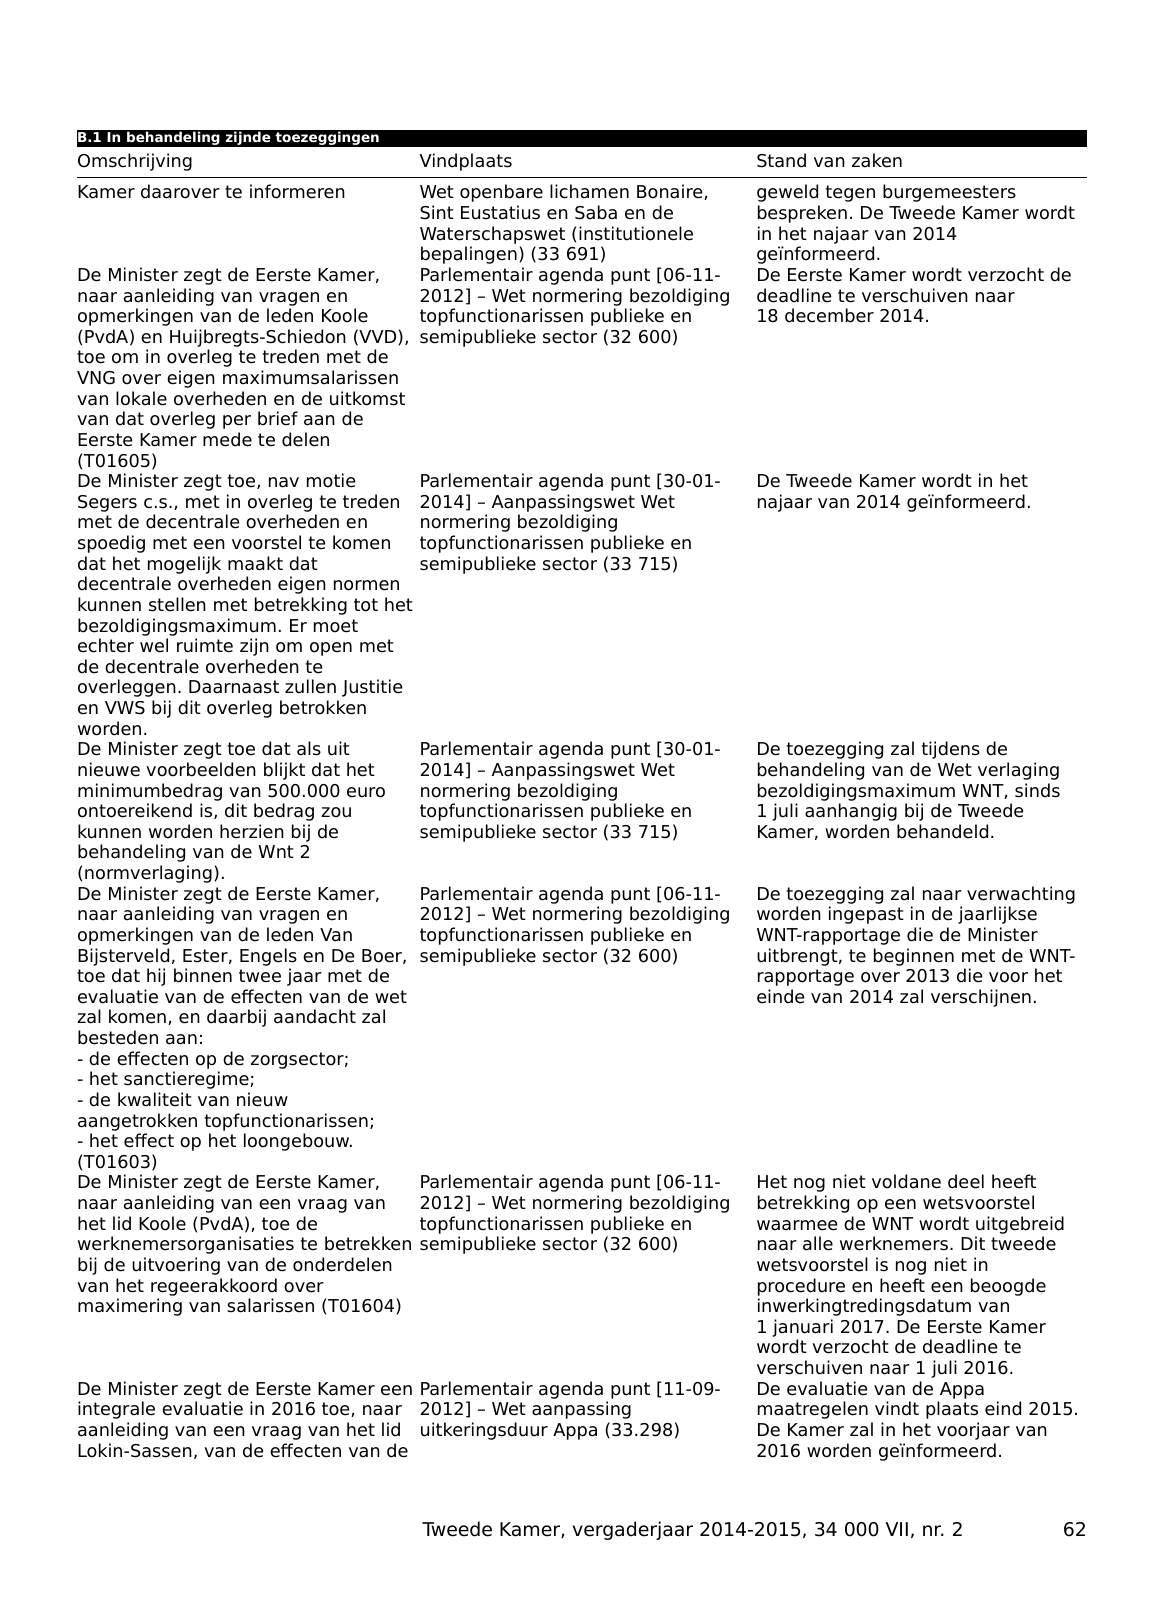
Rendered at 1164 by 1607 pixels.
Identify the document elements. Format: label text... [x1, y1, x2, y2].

table_cell Stand van zaken [750, 147, 1087, 177]
table_cell De toezegging zal naar verwachting worden ingepast in de jaarlijkse WNT-rapportage die de Minister uitbrengt, te beginnen met de WNT-rapportage over 2013 die voor het einde van 2014 zal verschijnen. [750, 884, 1087, 1172]
table_cell De Minister zegt de Eerste Kamer, naar aanleiding van vragen en opmerkingen van de leden Van Bijsterveld, Ester, Engels en De Boer, toe dat hij binnen twee jaar met de evaluatie van de effecten van de wet zal komen, en daarbij aandacht zal besteden aan: - de effecten op de zorgsector; - het sanctieregime; - de kwaliteit van nieuw aangetrokken topfunctionarissen; - het effect op het loongebouw.(T01603) [77, 884, 413, 1172]
table_cell Wet openbare lichamen Bonaire, Sint Eustatius en Saba en de Waterschapswet (institutionele bepalingen) (33 691) [413, 178, 750, 265]
table_cell De Tweede Kamer wordt in het najaar van 2014 geïnformeerd. [750, 471, 1087, 739]
table_cell De toezegging zal tijdens de behandeling van de Wet verlaging bezoldigingsmaximum WNT, sinds 1 juli aanhangig bij de Tweede Kamer, worden behandeld. [750, 739, 1087, 884]
table_cell Parlementair agenda punt [30-01-2014] – Aanpassingswet Wet normering bezoldiging topfunctionarissen publieke en semipublieke sector (33 715) [413, 739, 750, 884]
table_cell De evaluatie van de Appa maatregelen vindt plaats eind 2015. De Kamer zal in het voorjaar van 2016 worden geïnformeerd. [750, 1379, 1087, 1461]
table_cell De Minister zegt de Eerste Kamer, naar aanleiding van vragen en opmerkingen van de leden Koole (PvdA) en Huijbregts-Schiedon (VVD), toe om in overleg te treden met de VNG over eigen maximumsalarissen van lokale overheden en de uitkomst van dat overleg per brief aan de Eerste Kamer mede te delen (T01605) [77, 265, 413, 471]
table_cell De Minister zegt toe, nav motie Segers c.s., met in overleg te treden met de decentrale overheden en spoedig met een voorstel te komen dat het mogelijk maakt dat decentrale overheden eigen normen kunnen stellen met betrekking tot het bezoldigingsmaximum. Er moet echter wel ruimte zijn om open met de decentrale overheden te overleggen. Daarnaast zullen Justitie en VWS bij dit overleg betrokken worden. [77, 471, 413, 739]
table_cell De Minister zegt de Eerste Kamer een integrale evaluatie in 2016 toe, naar aanleiding van een vraag van het lid Lokin-Sassen, van de effecten van de [77, 1379, 413, 1461]
table_cell Parlementair agenda punt [06-11-2012] – Wet normering bezoldiging topfunctionarissen publieke en semipublieke sector (32 600) [413, 265, 750, 471]
table_cell De Eerste Kamer wordt verzocht de deadline te verschuiven naar 18 december 2014. [750, 265, 1087, 471]
table_cell geweld tegen burgemeesters bespreken. De Tweede Kamer wordt in het najaar van 2014 geïnformeerd. [750, 178, 1087, 265]
table_cell De Minister zegt de Eerste Kamer, naar aanleiding van een vraag van het lid Koole (PvdA), toe de werknemersorganisaties te betrekken bij de uitvoering van de onderdelen van het regeerakkoord over maximering van salarissen (T01604) [77, 1173, 413, 1379]
table_cell Omschrijving [77, 147, 413, 177]
table_cell Parlementair agenda punt [11-09-2012] – Wet aanpassing uitkeringsduur Appa (33.298) [413, 1379, 750, 1461]
table_cell Parlementair agenda punt [06-11-2012] – Wet normering bezoldiging topfunctionarissen publieke en semipublieke sector (32 600) [413, 1173, 750, 1379]
table_cell Parlementair agenda punt [30-01-2014] – Aanpassingswet Wet normering bezoldiging topfunctionarissen publieke en semipublieke sector (33 715) [413, 471, 750, 739]
table_cell Het nog niet voldane deel heeft betrekking op een wetsvoorstel waarmee de WNT wordt uitgebreid naar alle werknemers. Dit tweede wetsvoorstel is nog niet in procedure en heeft een beoogde inwerkingtredingsdatum van 1 januari 2017. De Eerste Kamer wordt verzocht de deadline te verschuiven naar 1 juli 2016. [750, 1173, 1087, 1379]
table_cell Kamer daarover te informeren [77, 178, 413, 265]
table_cell De Minister zegt toe dat als uit nieuwe voorbeelden blijkt dat het minimumbedrag van 500.000 euro ontoereikend is, dit bedrag zou kunnen worden herzien bij de behandeling van de Wnt 2 (normverlaging). [77, 739, 413, 884]
table_cell Parlementair agenda punt [06-11-2012] – Wet normering bezoldiging topfunctionarissen publieke en semipublieke sector (32 600) [413, 884, 750, 1172]
table_header B.1 In behandeling zijnde toezeggingen [77, 130, 1087, 146]
table_cell Vindplaats [413, 147, 750, 177]
